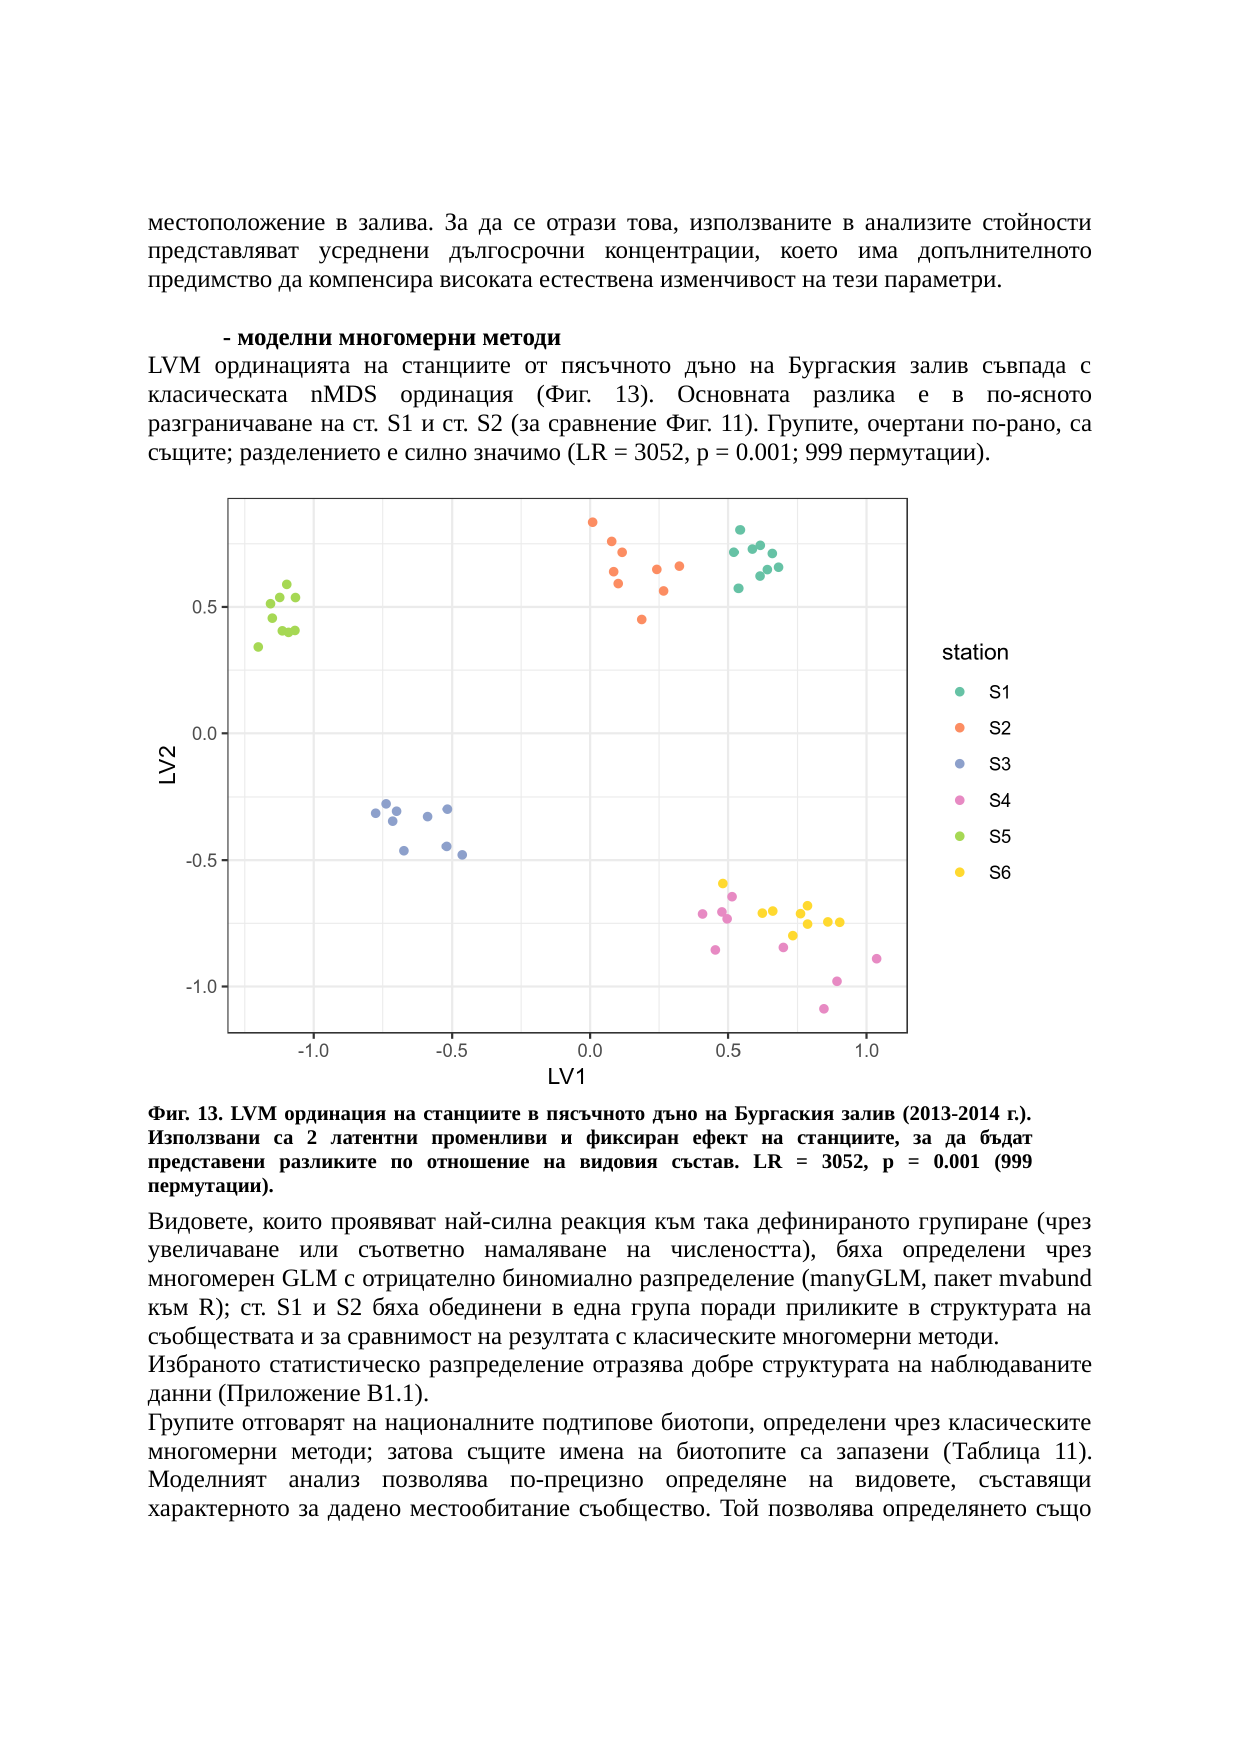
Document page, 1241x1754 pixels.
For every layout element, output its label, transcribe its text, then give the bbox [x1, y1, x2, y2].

text Видовете, които проявяват най-силна реакция към така дефинираното групиране (чрез увеличаване или съответно намаляване на числеността), бяха определени чрез многомерен GLM с отрицателно биномиално разпределение (manyGLM, пакет mvabund към R); ст. S1 и S2 бяха обединени в една група поради приликите в структурата на съобществата и за сравнимост на резултата с класическите многомерни методи. [148, 1206, 1093, 1349]
picture [147, 486, 1034, 1101]
text LVM ординацията на станциите от пясъчното дъно на Бургаския залив съвпада с класическата nMDS ординация (Фиг. 13). Основната разлика е в по-ясното разграничаване на ст. S1 и ст. S2 (за сравнение Фиг. 11). Групите, очертани по-рано, са същите; разделението е силно значимо (LR = 3052, p = 0.001; 999 пермутации). [148, 350, 1093, 465]
text - моделни многомерни методи [148, 322, 1093, 350]
text местоположение в залива. За да се отрази това, използваните в анализите стойности представляват усреднени дългосрочни концентрации, което има допълнителното предимство да компенсира високата естествена изменчивост на тези параметри. [148, 207, 1093, 293]
text Фиг. 13. LVM ординация на станциите в пясъчното дъно на Бургаския залив (2013-2014 г.). Използвани са 2 латентни променливи и фиксиран ефект на станциите, за да бъдат представени разликите по отношение на видовия състав. LR = 3052, p = 0.001 (999 пермутации). [148, 1101, 1033, 1197]
text Групите отговарят на националните подтипове биотопи, определени чрез класическите многомерни методи; затова същите имена на биотопите са запазени (Таблица 11). Моделният анализ позволява по-прецизно определяне на видовете, съставящи характерното за дадено местообитание съобщество. Той позволява определянето също [148, 1407, 1093, 1522]
text Избраното статистическо разпределение отразява добре структурата на наблюдаваните данни (Приложение В1.1). [148, 1349, 1093, 1407]
